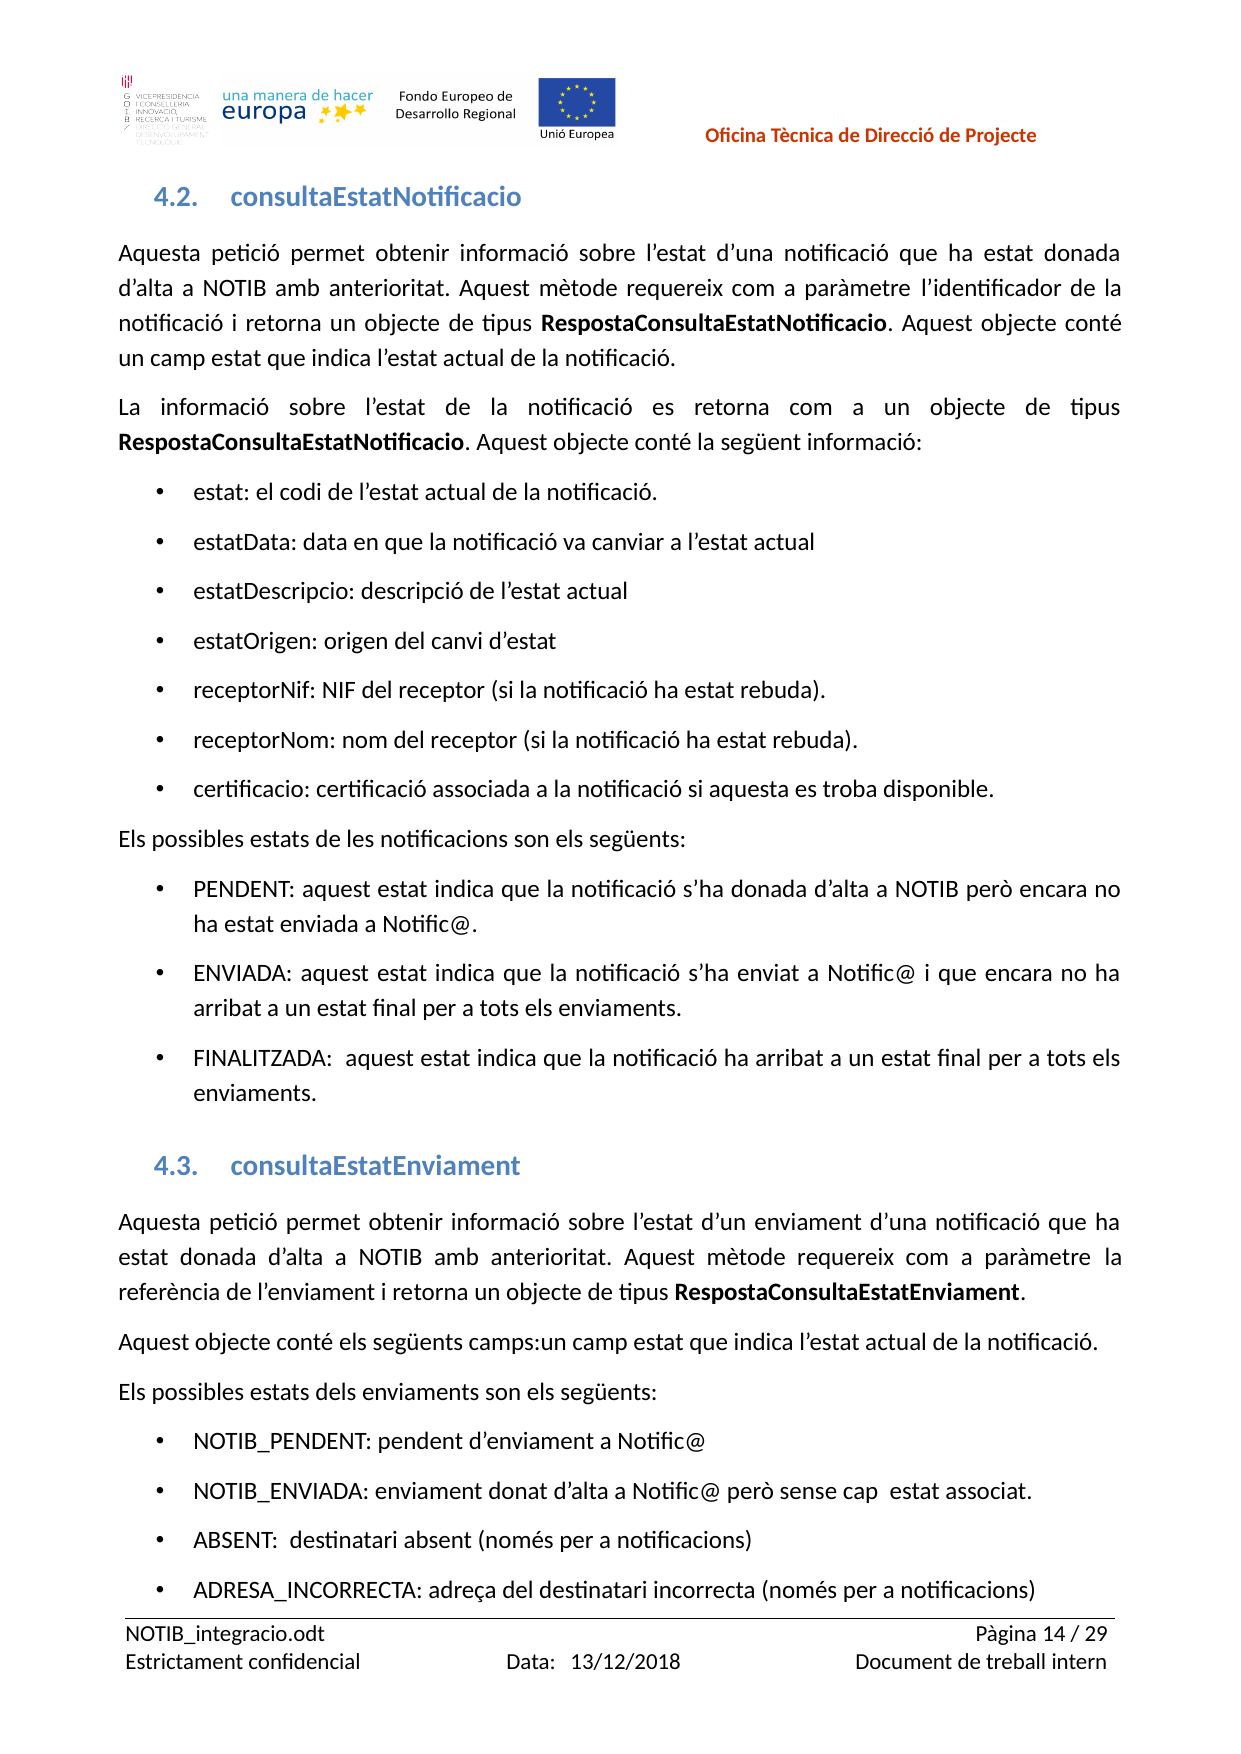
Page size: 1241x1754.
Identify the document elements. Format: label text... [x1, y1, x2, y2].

text Els possibles estats dels enviaments son els següents: [118, 1376, 1122, 1406]
text Aquest objecte conté els següents camps:un camp estat que indica l’estat actual de la notificació. [118, 1326, 1122, 1357]
list ADRESA_INCORRECTA: adreça del destinatari incorrecta (només per a notificacions) [156, 1574, 1122, 1604]
list estat: el codi de l’estat actual de la notificació. [156, 476, 1122, 507]
list FINALITZADA: aquest estat indica que la notificació ha arribat a un estat final per a tots els enviaments. [156, 1042, 1122, 1107]
list estatData: data en que la notificació va canviar a l’estat actual [156, 526, 1122, 556]
list NOTIB_ENVIADA: enviament donat d’alta a Notific@ però sense cap estat associat. [156, 1475, 1122, 1505]
list ENVIADA: aquest estat indica que la notificació s’ha enviat a Notific@ i que encara no ha arribat a un estat final per a tots els enviaments. [156, 957, 1122, 1023]
text Els possibles estats de les notificacions son els següents: [118, 823, 1122, 854]
list receptorNom: nom del receptor (si la notificació ha estat rebuda). [156, 724, 1122, 754]
text La informació sobre l’estat de la notificació es retorna com a un objecte de tipus RespostaConsultaEstatNotificacio. Aquest objecte conté la següent informació: [118, 392, 1122, 457]
list estatDescripcio: descripció de l’estat actual [156, 575, 1122, 606]
list PENDENT: aquest estat indica que la notificació s’ha donada d’alta a NOTIB però encara no ha estat enviada a Notific@. [156, 873, 1122, 938]
list certificacio: certificació associada a la notificació si aquesta es troba disponible. [156, 774, 1122, 804]
list NOTIB_PENDENT: pendent d’enviament a Notific@ [156, 1425, 1122, 1456]
list ABSENT: destinatari absent (només per a notificacions) [156, 1524, 1122, 1555]
subtitle consultaEstatNotificacio [153, 178, 1122, 213]
picture [118, 73, 213, 147]
subtitle consultaEstatEnviament [153, 1147, 1122, 1183]
list receptorNif: NIF del receptor (si la notificació ha estat rebuda). [156, 674, 1122, 705]
text Aquesta petició permet obtenir informació sobre l’estat d’una notificació que ha estat donada d’alta a NOTIB amb anterioritat. Aquest mètode requereix com a paràmetre l’identificador de la notificació i retorna un objecte de tipus RespostaConsultaEstatNotificacio. Aquest objecte conté un camp estat que indica l’estat actual de la notificació. [118, 237, 1122, 372]
list estatOrigen: origen del canvi d’estat [156, 625, 1122, 655]
picture [219, 73, 621, 147]
text Aquesta petició permet obtenir informació sobre l’estat d’un enviament d’una notificació que ha estat donada d’alta a NOTIB amb anterioritat. Aquest mètode requereix com a paràmetre la referència de l’enviament i retorna un objecte de tipus RespostaConsultaEstatEnviament. [118, 1206, 1122, 1307]
